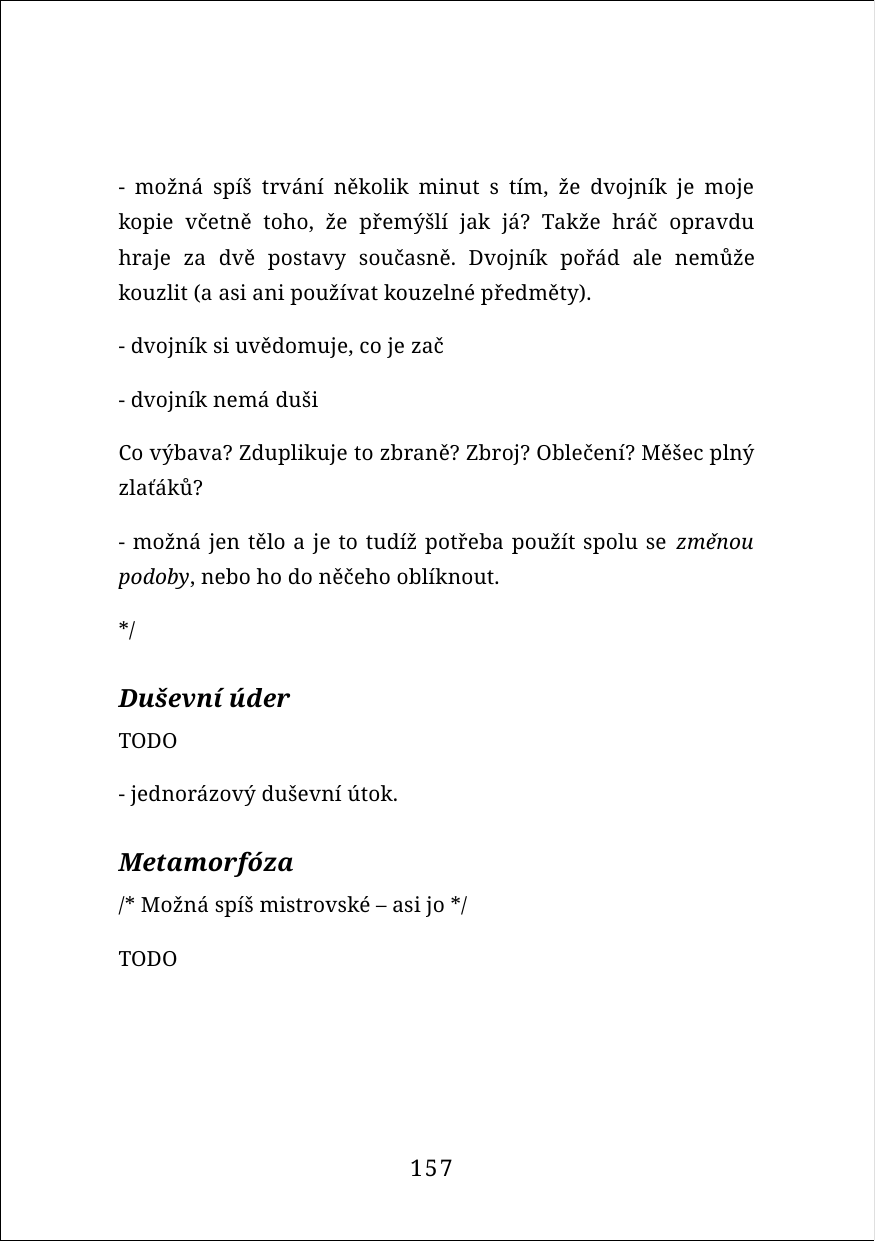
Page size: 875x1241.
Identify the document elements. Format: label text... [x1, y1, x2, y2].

text - možná jen tělo a je to tudíž potřeba použít spolu se změnou podoby, nebo ho do něčeho oblíknout. [118, 527, 756, 591]
text TODO [118, 726, 756, 755]
text - dvojník nemá duši [118, 385, 756, 413]
text /* Možná spíš mistrovské – asi jo */ [118, 890, 756, 919]
text */ [118, 616, 756, 644]
subtitle Metamorfóza [118, 844, 756, 879]
text - možná spíš trvání několik minut s tím, že dvojník je moje kopie včetně toho, že přemýšlí jak já? Takže hráč opravdu hraje za dvě postavy současně. Dvojník pořád ale nemůže kouzlit (a asi ani používat kouzelné předměty). [118, 172, 756, 307]
text Co výbava? Zduplikuje to zbraně? Zbroj? Oblečení? Měšec plný zlaťáků? [118, 438, 756, 502]
subtitle Duševní úder [118, 681, 756, 714]
text - dvojník si uvědomuje, co je zač [118, 332, 756, 360]
text - jednorázový duševní útok. [118, 779, 756, 808]
text TODO [118, 944, 756, 972]
